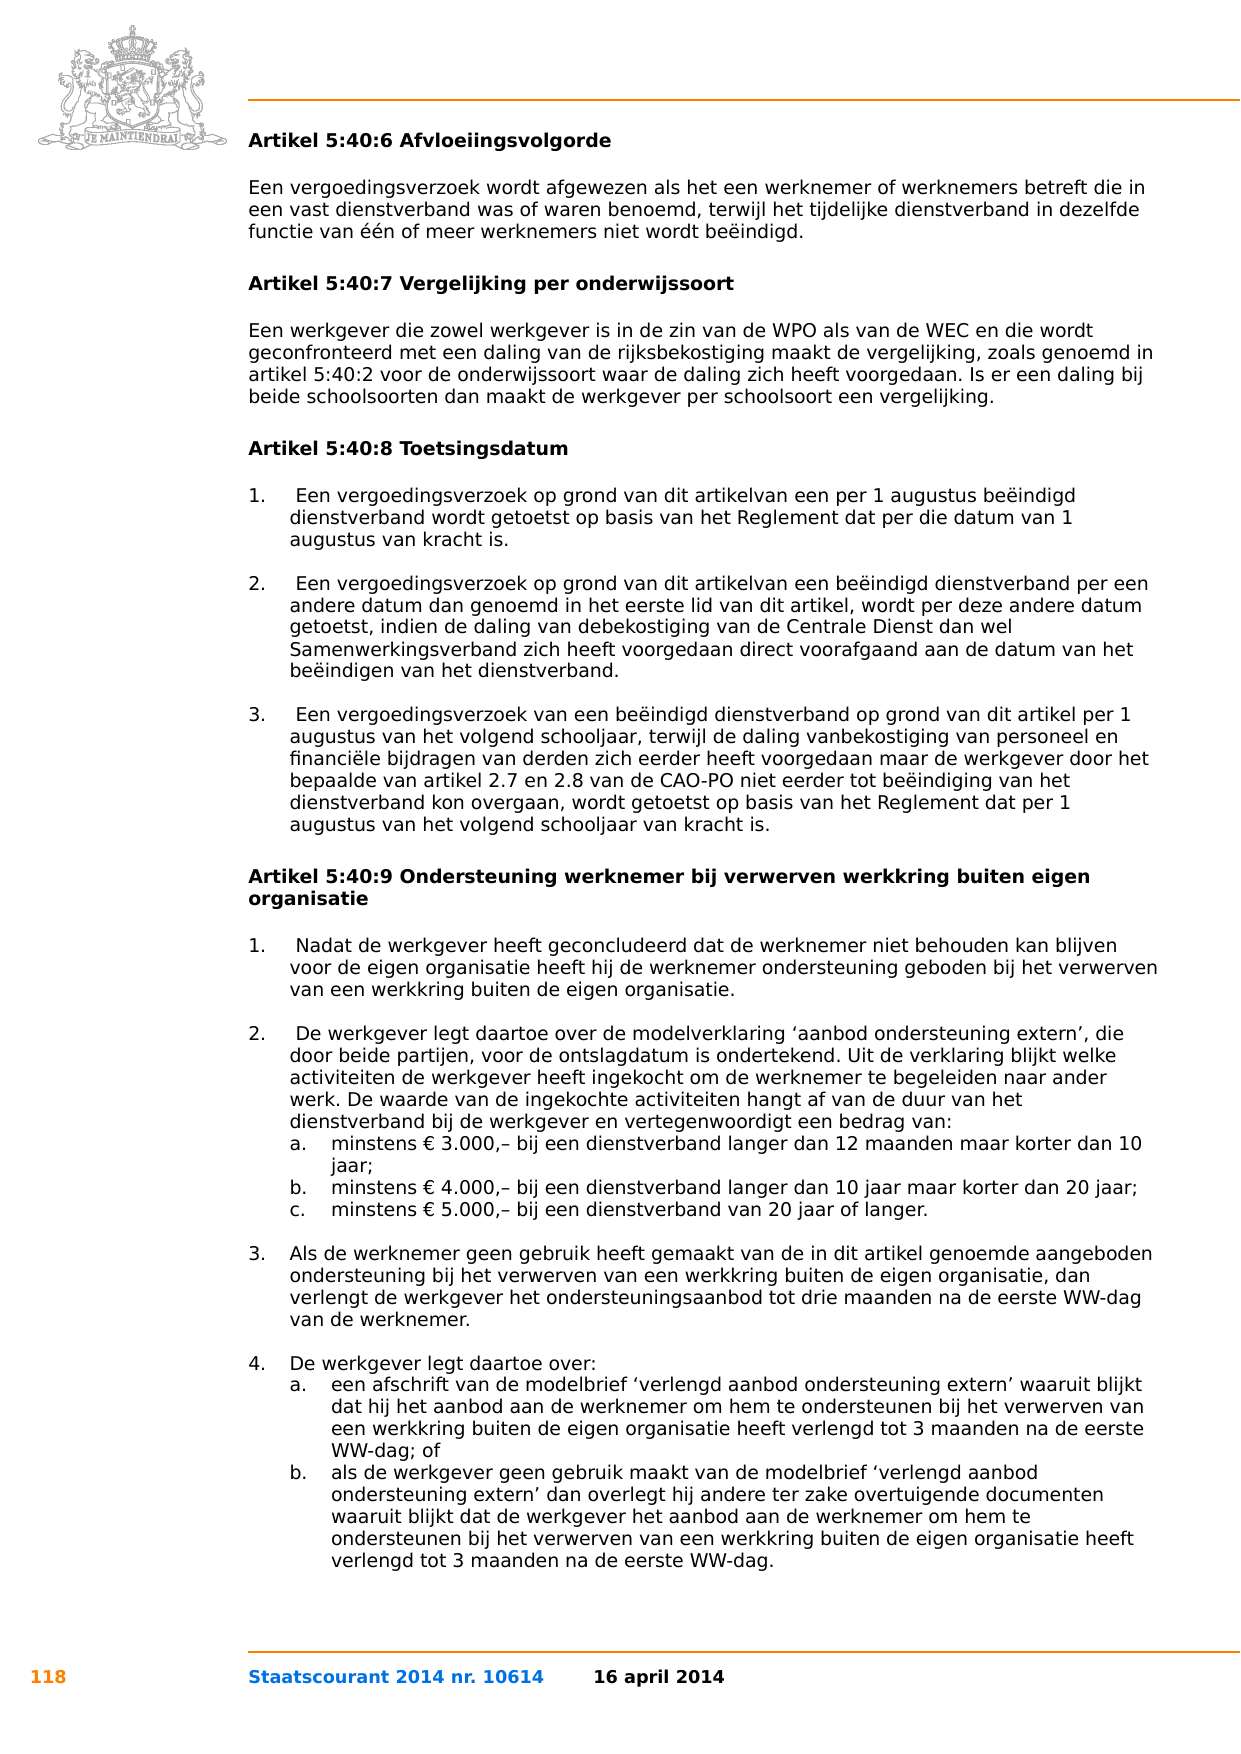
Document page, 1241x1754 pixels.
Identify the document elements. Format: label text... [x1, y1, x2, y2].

subtitle Artikel 5:40:6 Afvloeiingsvolgorde [248, 130, 1163, 152]
text b. als de werkgever geen gebruik maakt van de modelbrief ‘verlengd aanbod ondersteuning extern’ dan overlegt hij andere ter zake overtuigende documenten waaruit blijkt dat de werkgever het aanbod aan de werknemer om hem te ondersteunen bij het verwerven van een werkkring buiten de eigen organisatie heeft verlengd tot 3 maanden na de eerste WW-dag. [289, 1462, 1163, 1572]
text Een vergoedingsverzoek wordt afgewezen als het een werknemer of werknemers betreft die in een vast dienstverband was of waren benoemd, terwijl het tijdelijke dienstverband in dezelfde functie van één of meer werknemers niet wordt beëindigd. [248, 177, 1163, 243]
text 3. Als de werknemer geen gebruik heeft gemaakt van de in dit artikel genoemde aangeboden ondersteuning bij het verwerven van een werkkring buiten de eigen organisatie, dan verlengt de werkgever het ondersteuningsaanbod tot drie maanden na de eerste WW-dag van de werknemer. [248, 1243, 1163, 1331]
text 2. De werkgever legt daartoe over de modelverklaring ‘aanbod ondersteuning extern’, die door beide partijen, voor de ontslagdatum is ondertekend. Uit de verklaring blijkt welke activiteiten de werkgever heeft ingekocht om de werknemer te begeleiden naar ander werk. De waarde van de ingekochte activiteiten hangt af van de duur van het dienstverband bij de werkgever en vertegenwoordigt een bedrag van: [248, 1023, 1163, 1133]
subtitle Artikel 5:40:8 Toetsingsdatum [248, 438, 1163, 460]
text Een werkgever die zowel werkgever is in de zin van de WPO als van de WEC en die wordt geconfronteerd met een daling van de rijksbekostiging maakt de vergelijking, zoals genoemd in artikel 5:40:2 voor de onderwijssoort waar de daling zich heeft voorgedaan. Is er een daling bij beide schoolsoorten dan maakt de werkgever per schoolsoort een vergelijking. [248, 320, 1163, 408]
text 3. Een vergoedingsverzoek van een beëindigd dienstverband op grond van dit artikel per 1 augustus van het volgend schooljaar, terwijl de daling vanbekostiging van personeel en financiële bijdragen van derden zich eerder heeft voorgedaan maar de werkgever door het bepaalde van artikel 2.7 en 2.8 van de CAO-PO niet eerder tot beëindiging van het dienstverband kon overgaan, wordt getoetst op basis van het Reglement dat per 1 augustus van het volgend schooljaar van kracht is. [248, 704, 1163, 836]
text a. een afschrift van de modelbrief ‘verlengd aanbod ondersteuning extern’ waaruit blijkt dat hij het aanbod aan de werknemer om hem te ondersteunen bij het verwerven van een werkkring buiten de eigen organisatie heeft verlengd tot 3 maanden na de eerste WW-dag; of [289, 1374, 1163, 1462]
text b. minstens € 4.000,– bij een dienstverband langer dan 10 jaar maar korter dan 20 jaar; [289, 1177, 1163, 1199]
text 2. Een vergoedingsverzoek op grond van dit artikelvan een beëindigd dienstverband per een andere datum dan genoemd in het eerste lid van dit artikel, wordt per deze andere datum getoetst, indien de daling van debekostiging van de Centrale Dienst dan wel Samenwerkingsverband zich heeft voorgedaan direct voorafgaand aan de datum van het beëindigen van het dienstverband. [248, 572, 1163, 682]
text c. minstens € 5.000,– bij een dienstverband van 20 jaar of langer. [289, 1199, 1163, 1221]
text a. minstens € 3.000,– bij een dienstverband langer dan 12 maanden maar korter dan 10 jaar; [289, 1133, 1163, 1177]
picture [38, 25, 227, 150]
text 1. Nadat de werkgever heeft geconcludeerd dat de werknemer niet behouden kan blijven voor de eigen organisatie heeft hij de werknemer ondersteuning geboden bij het verwerven van een werkkring buiten de eigen organisatie. [248, 935, 1163, 1001]
subtitle Artikel 5:40:9 Ondersteuning werknemer bij verwerven werkkring buiten eigen organisatie [248, 866, 1163, 910]
subtitle Artikel 5:40:7 Vergelijking per onderwijssoort [248, 273, 1163, 295]
text 4. De werkgever legt daartoe over: [248, 1352, 1163, 1374]
text 1. Een vergoedingsverzoek op grond van dit artikelvan een per 1 augustus beëindigd dienstverband wordt getoetst op basis van het Reglement dat per die datum van 1 augustus van kracht is. [248, 485, 1163, 551]
